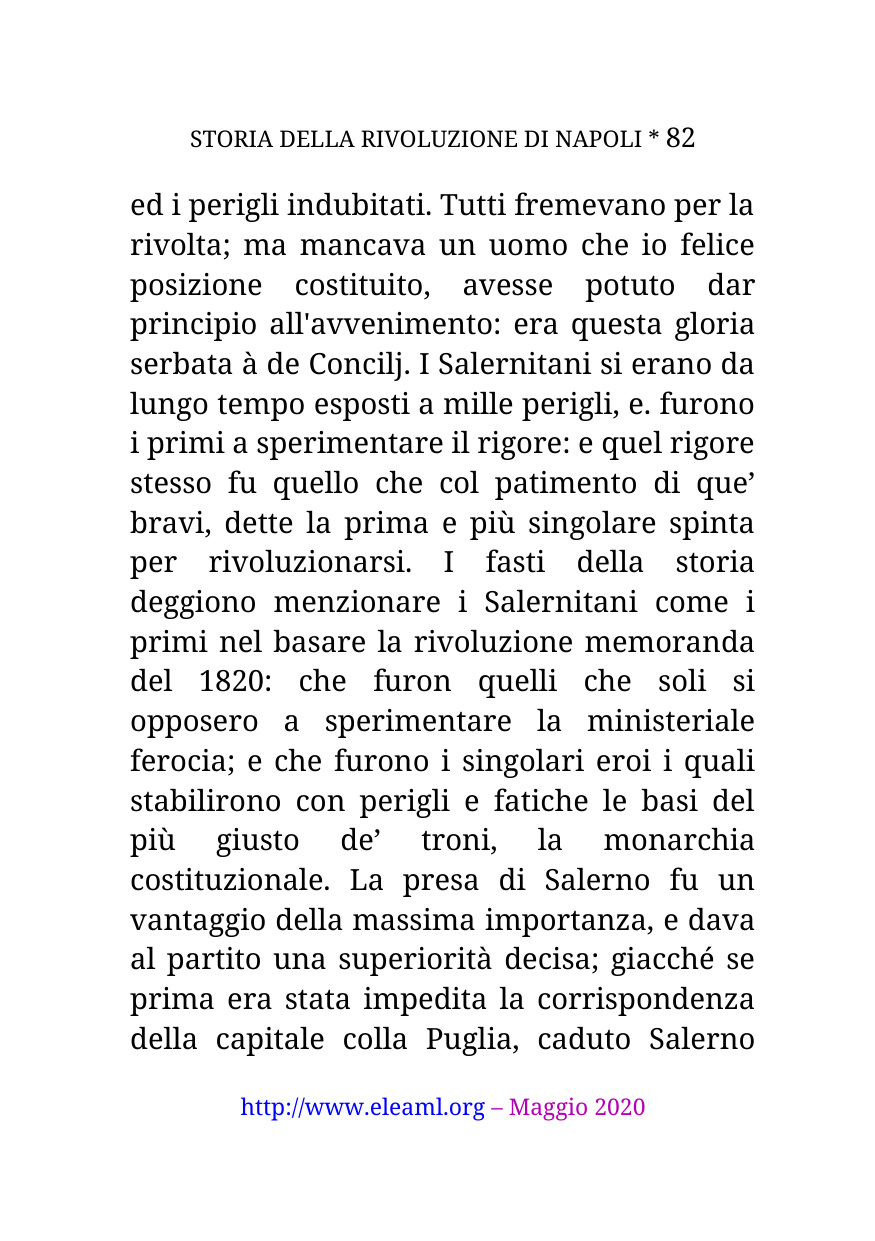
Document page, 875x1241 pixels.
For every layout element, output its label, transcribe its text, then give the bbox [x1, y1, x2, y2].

text ed i perigli indubitati. Tutti fremevano per la rivolta; ma mancava un uomo che io felice posizione costituito, avesse potuto dar principio all'avvenimento: era questa gloria serbata à de Concilj. I Salernitani si erano da lungo tempo esposti a mille perigli, e. furono i primi a sperimentare il rigore: e quel rigore stesso fu quello che col patimento di que’ bravi, dette la prima e più singolare spinta per rivoluzionarsi. I fasti della storia deggiono menzionare i Salernitani come i primi nel basare la rivoluzione memoranda del 1820: che furon quelli che soli si opposero a sperimentare la ministeriale ferocia; e che furono i singolari eroi i quali stabilirono con perigli e fatiche le basi del più giusto de’ troni, la monarchia costituzionale. La presa di Salerno fu un vantaggio della massima importanza, e dava al partito una superiorità decisa; giacché se prima era stata impedita la corrispondenza della capitale colla Puglia, caduto Salerno [130, 184, 756, 1058]
